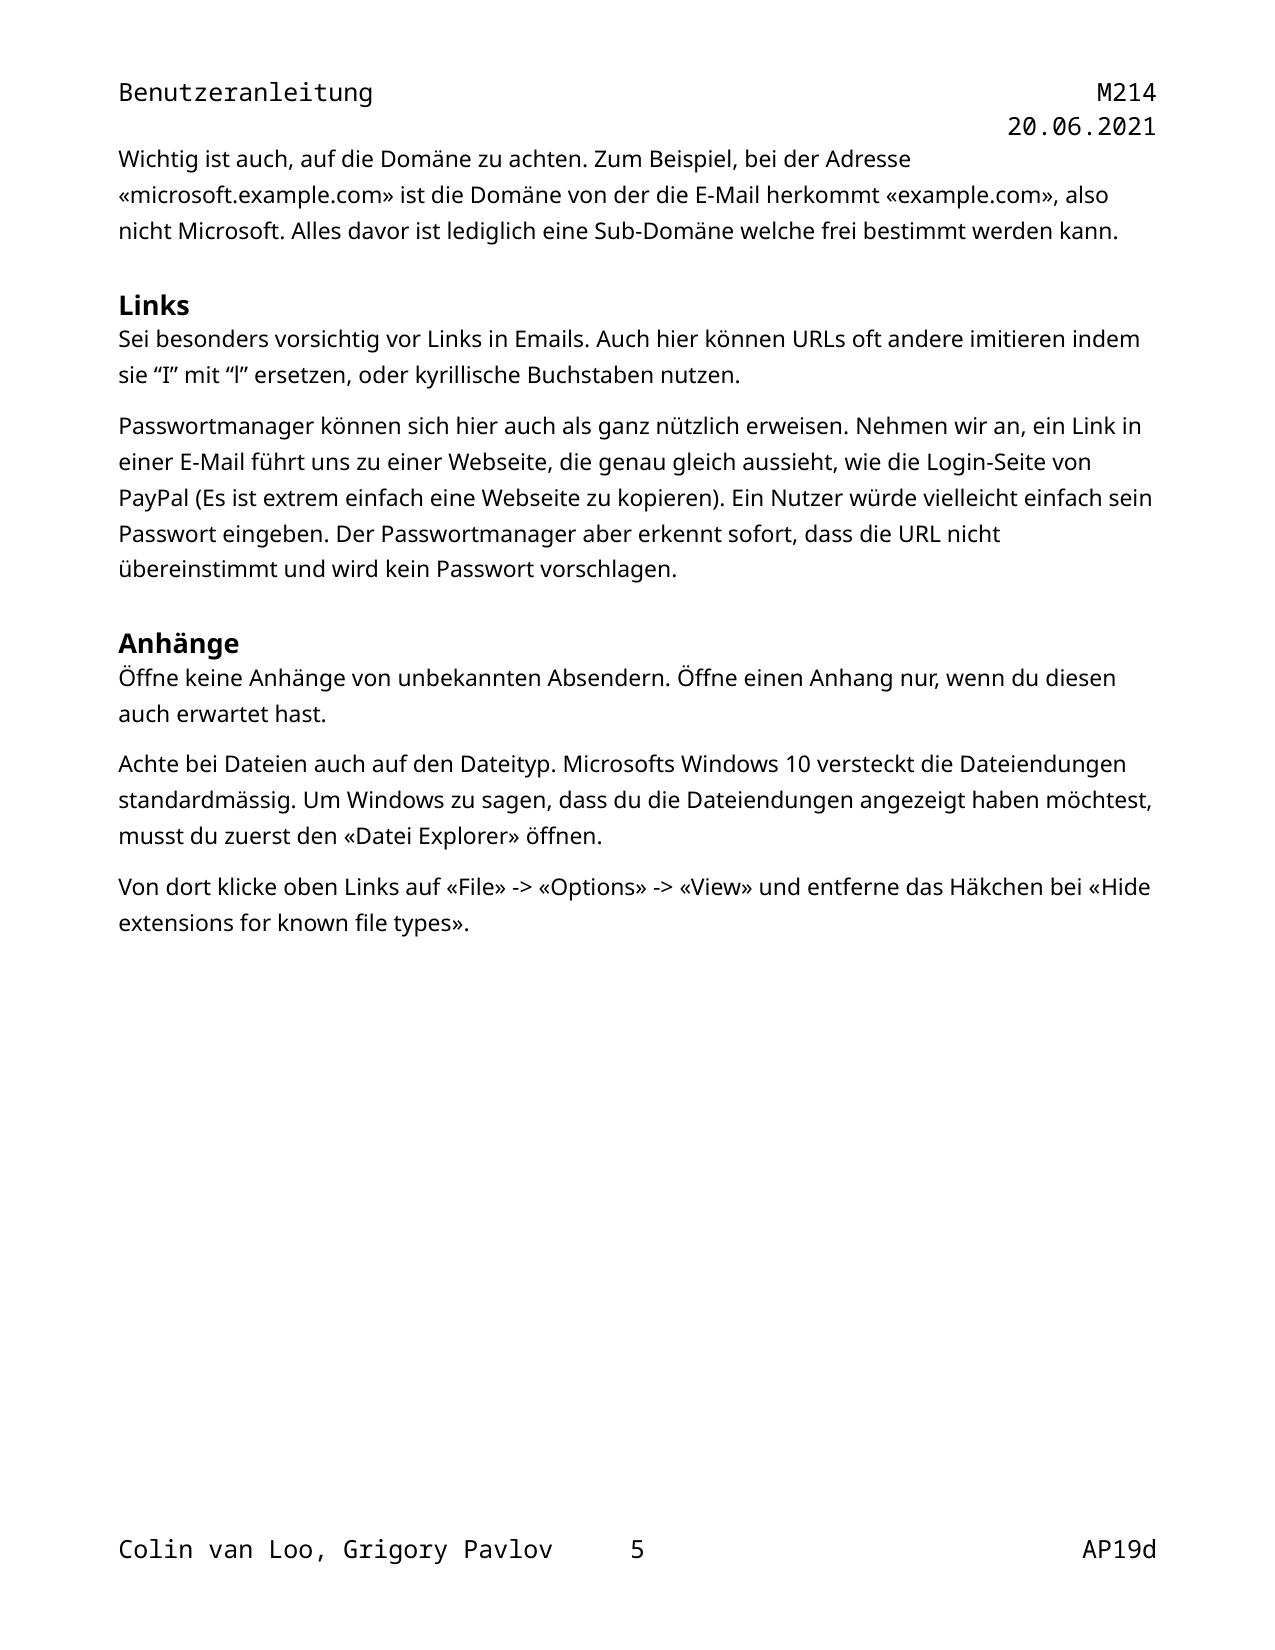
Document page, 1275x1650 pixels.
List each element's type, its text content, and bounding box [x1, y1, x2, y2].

text Öffne keine Anhänge von unbekannten Absendern. Öffne einen Anhang nur, wenn du diesen auch erwartet hast. [118, 662, 1157, 729]
text Passwortmanager können sich hier auch als ganz nützlich erweisen. Nehmen wir an, ein Link in einer E-Mail führt uns zu einer Webseite, die genau gleich aussieht, wie die Login-Seite von PayPal (Es ist extrem einfach eine Webseite zu kopieren). Ein Nutzer würde vielleicht einfach sein Passwort eingeben. Der Passwortmanager aber erkennt sofort, dass die URL nicht übereinstimmt und wird kein Passwort vorschlagen. [118, 410, 1157, 585]
subtitle Links [118, 286, 1157, 323]
text Achte bei Dateien auch auf den Dateityp. Microsofts Windows 10 versteckt die Dateiendungen standardmässig. Um Windows zu sagen, dass du die Dateiendungen angezeigt haben möchtest, musst du zuerst den «Datei Explorer» öffnen. [118, 748, 1157, 851]
text Sei besonders vorsichtig vor Links in Emails. Auch hier können URLs oft andere imitieren indem sie “I” mit “l” ersetzen, oder kyrillische Buchstaben nutzen. [118, 323, 1157, 390]
subtitle Anhänge [118, 625, 1157, 662]
text Wichtig ist auch, auf die Domäne zu achten. Zum Beispiel, bei der Adresse «microsoft.example.com» ist die Domäne von der die E-Mail herkommt «example.com», also nicht Microsoft. Alles davor ist lediglich eine Sub-Domäne welche frei bestimmt werden kann. [118, 143, 1157, 246]
text Von dort klicke oben Links auf «File» -> «Options» -> «View» und entferne das Häkchen bei «Hide extensions for known file types». [118, 871, 1157, 938]
